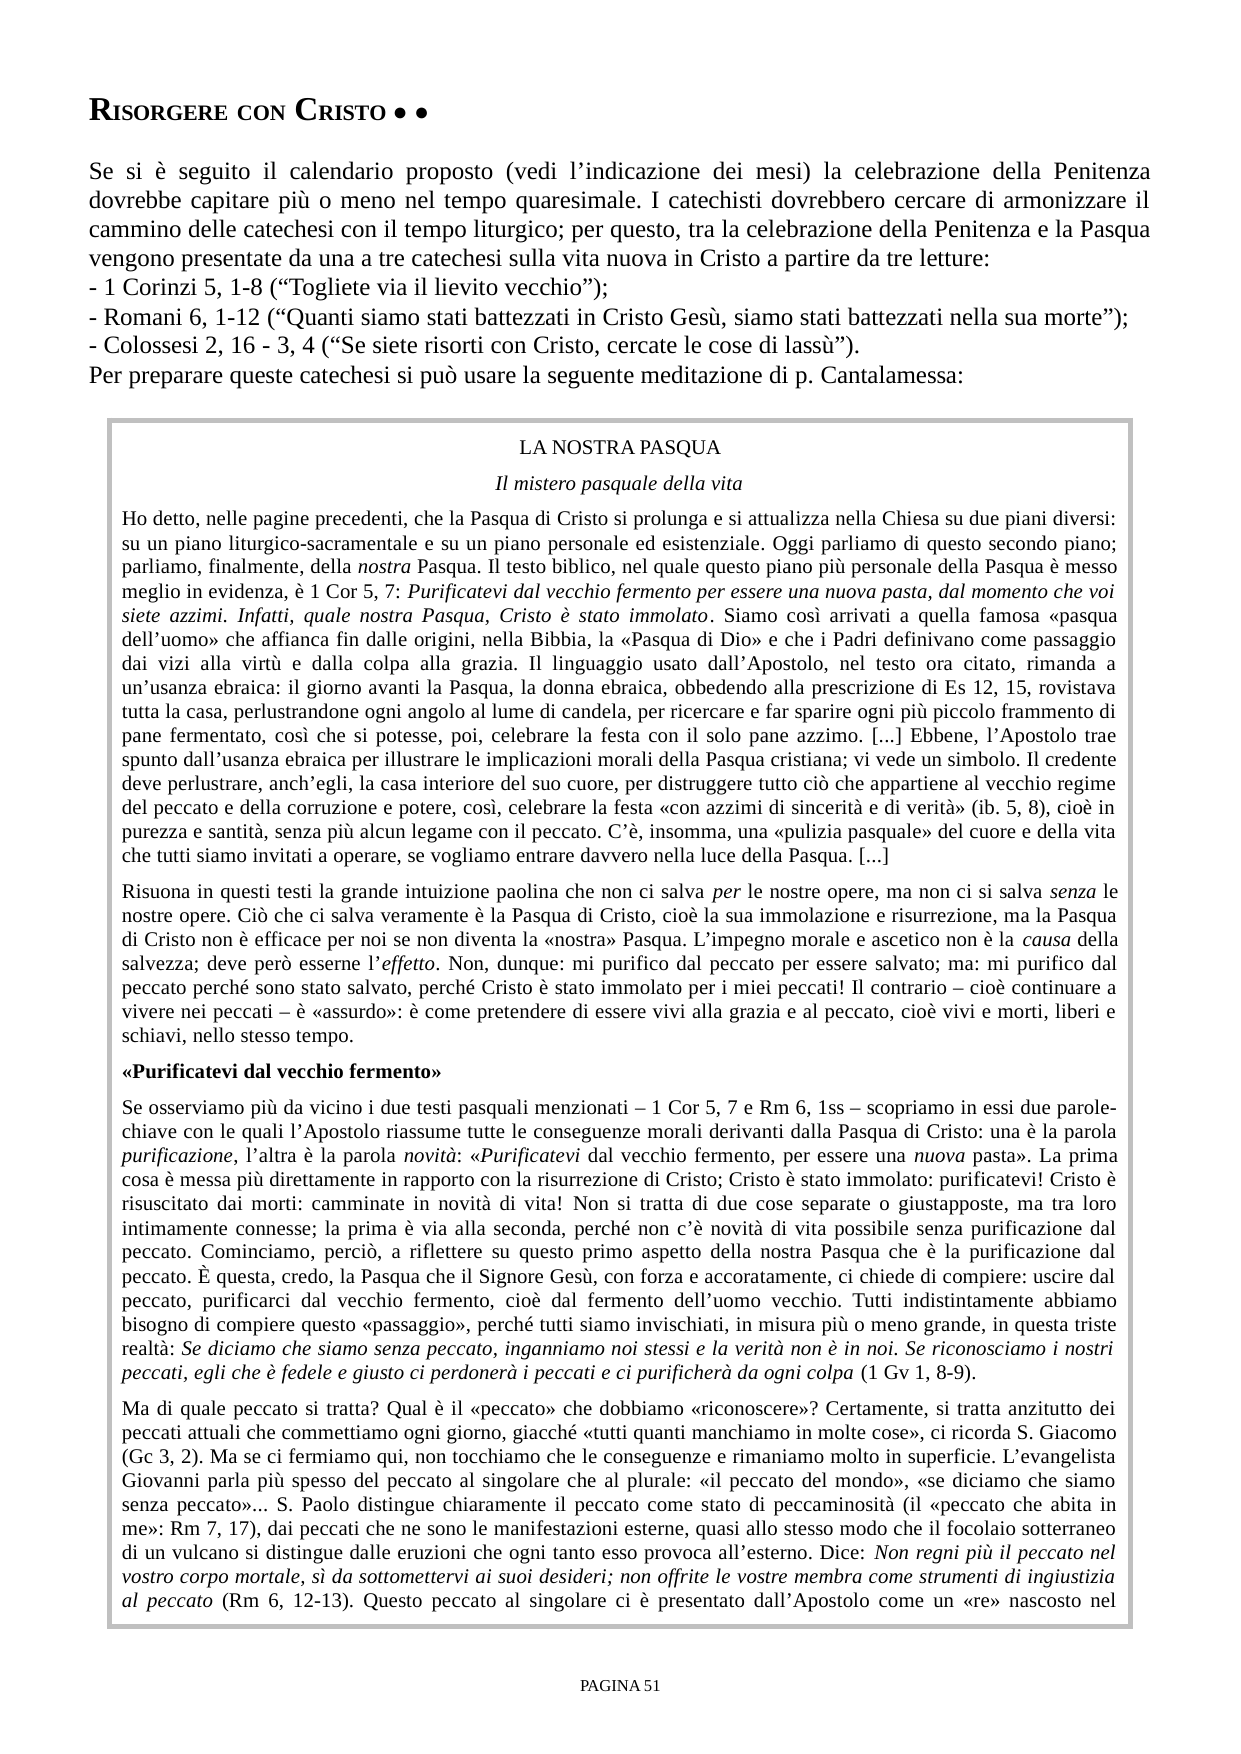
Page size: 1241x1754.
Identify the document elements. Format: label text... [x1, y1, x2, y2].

text - Romani 6, 1-12 (“Quanti siamo stati battezzati in Cristo Gesù, siamo stati battezzati nella sua morte”); [88, 301, 1152, 330]
text Se si è seguito il calendario proposto (vedi l’indicazione dei mesi) la celebrazione della Penitenza dovrebbe capitare più o meno nel tempo quaresimale. I catechisti dovrebbero cercare di armonizzare il cammino delle catechesi con il tempo liturgico; per questo, tra la celebrazione della Penitenza e la Pasqua vengono presentate da una a tre catechesi sulla vita nuova in Cristo a partire da tre letture: [88, 156, 1152, 272]
text Risorgere con Cristo ● ● [88, 88, 1152, 127]
text - Colossesi 2, 16 - 3, 4 (“Se siete risorti con Cristo, cercate le cose di lassù”). [88, 330, 1152, 359]
table_header LA NOSTRA PASQUA Il mistero pasquale della vita Ho detto, nelle pagine precedenti, che la Pasqua di Cristo si prolunga e si attualizza nella Chiesa su due piani diversi: su un piano liturgico-sacramentale e su un piano personale ed esistenziale. Oggi parliamo di questo secondo piano; parliamo, finalmente, della nostra Pasqua. Il testo biblico, nel quale questo piano più personale della Pasqua è messo meglio in evidenza, è 1 Cor 5, 7: Purificatevi dal vecchio fermento per essere una nuova pasta, dal momento che voi siete azzimi. Infatti, quale nostra Pasqua, Cristo è stato immolato. Siamo così arrivati a quella famosa «pasqua dell’uomo» che affianca fin dalle origini, nella Bibbia, la «Pasqua di Dio» e che i Padri definivano come passaggio dai vizi alla virtù e dalla colpa alla grazia. Il linguaggio usato dall’Apostolo, nel testo ora citato, rimanda a un’usanza ebraica: il giorno avanti la Pasqua, la donna ebraica, obbedendo alla prescrizione di Es 12, 15, rovistava tutta la casa, perlustrandone ogni angolo al lume di candela, per ricercare e far sparire ogni più piccolo frammento di pane fermentato, così che si potesse, poi, celebrare la festa con il solo pane azzimo. [...] Ebbene, l’Apostolo trae spunto dall’usanza ebraica per illustrare le implicazioni morali della Pasqua cristiana; vi vede un simbolo. Il credente deve perlustrare, anch’egli, la casa interiore del suo cuore, per distruggere tutto ciò che appartiene al vecchio regime del peccato e della corruzione e potere, così, celebrare la festa «con azzimi di sincerità e di verità» (ib. 5, 8), cioè in purezza e santità, senza più alcun legame con il peccato. C’è, insomma, una «pulizia pasquale» del cuore e della vita che tutti siamo invitati a operare, se vogliamo entrare davvero nella luce della Pasqua. [...] Risuona in questi testi la grande intuizione paolina che non ci salva per le nostre opere, ma non ci si salva senza le nostre opere. Ciò che ci salva veramente è la Pasqua di Cristo, cioè la sua immolazione e risurrezione, ma la Pasqua di Cristo non è efficace per noi se non diventa la «nostra» Pasqua. L’impegno morale e ascetico non è la causa della salvezza; deve però esserne l’effetto. Non, dunque: mi purifico dal peccato per essere salvato; ma: mi purifico dal peccato perché sono stato salvato, perché Cristo è stato immolato per i miei peccati! Il contrario – cioè continuare a vivere nei peccati – è «assurdo»: è come pretendere di essere vivi alla grazia e al peccato, cioè vivi e morti, liberi e schiavi, nello stesso tempo. «Purificatevi dal vecchio fermento» Se osserviamo più da vicino i due testi pasquali menzionati – 1 Cor 5, 7 e Rm 6, 1ss – scopriamo in essi due parole-chiave con le quali l’Apostolo riassume tutte le conseguenze morali derivanti dalla Pasqua di Cristo: una è la parola purificazione, l’altra è la parola novità: «Purificatevi dal vecchio fermento, per essere una nuova pasta». La prima cosa è messa più direttamente in rapporto con la risurrezione di Cristo; Cristo è stato immolato: purificatevi! Cristo è risuscitato dai morti: camminate in novità di vita! Non si tratta di due cose separate o giustapposte, ma tra loro intimamente connesse; la prima è via alla seconda, perché non c’è novità di vita possibile senza purificazione dal peccato. Cominciamo, perciò, a riflettere su questo primo aspetto della nostra Pasqua che è la purificazione dal peccato. È questa, credo, la Pasqua che il Signore Gesù, con forza e accoratamente, ci chiede di compiere: uscire dal peccato, purificarci dal vecchio fermento, cioè dal fermento dell’uomo vecchio. Tutti indistintamente abbiamo bisogno di compiere questo «passaggio», perché tutti siamo invischiati, in misura più o meno grande, in questa triste realtà: Se diciamo che siamo senza peccato, inganniamo noi stessi e la verità non è in noi. Se riconosciamo i nostri peccati, egli che è fedele e giusto ci perdonerà i peccati e ci purificherà da ogni colpa (1 Gv 1, 8-9). Ma di quale peccato si tratta? Qual è il «peccato» che dobbiamo «riconoscere»? Certamente, si tratta anzitutto dei peccati attuali che commettiamo ogni giorno, giacché «tutti quanti manchiamo in molte cose», ci ricorda S. Giacomo (Gc 3, 2). Ma se ci fermiamo qui, non tocchiamo che le conseguenze e rimaniamo molto in superficie. L’evangelista Giovanni parla più spesso del peccato al singolare che al plurale: «il peccato del mondo», «se diciamo che siamo senza peccato»... S. Paolo distingue chiaramente il peccato come stato di peccaminosità (il «peccato che abita in me»: Rm 7, 17), dai peccati che ne sono le manifestazioni esterne, quasi allo stesso modo che il focolaio sotterraneo di un vulcano si distingue dalle eruzioni che ogni tanto esso provoca all’esterno. Dice: Non regni più il peccato nel vostro corpo mortale, sì da sottomettervi ai suoi desideri; non offrite le vostre membra come strumenti di ingiustizia al peccato (Rm 6, 12-13). Questo peccato al singolare ci è presentato dall’Apostolo come un «re» nascosto nel [112, 423, 1128, 1624]
text - 1 Corinzi 5, 1-8 (“Togliete via il lievito vecchio”); [88, 272, 1152, 301]
text Per preparare queste catechesi si può usare la seguente meditazione di p. Cantalamessa: [88, 359, 1152, 388]
